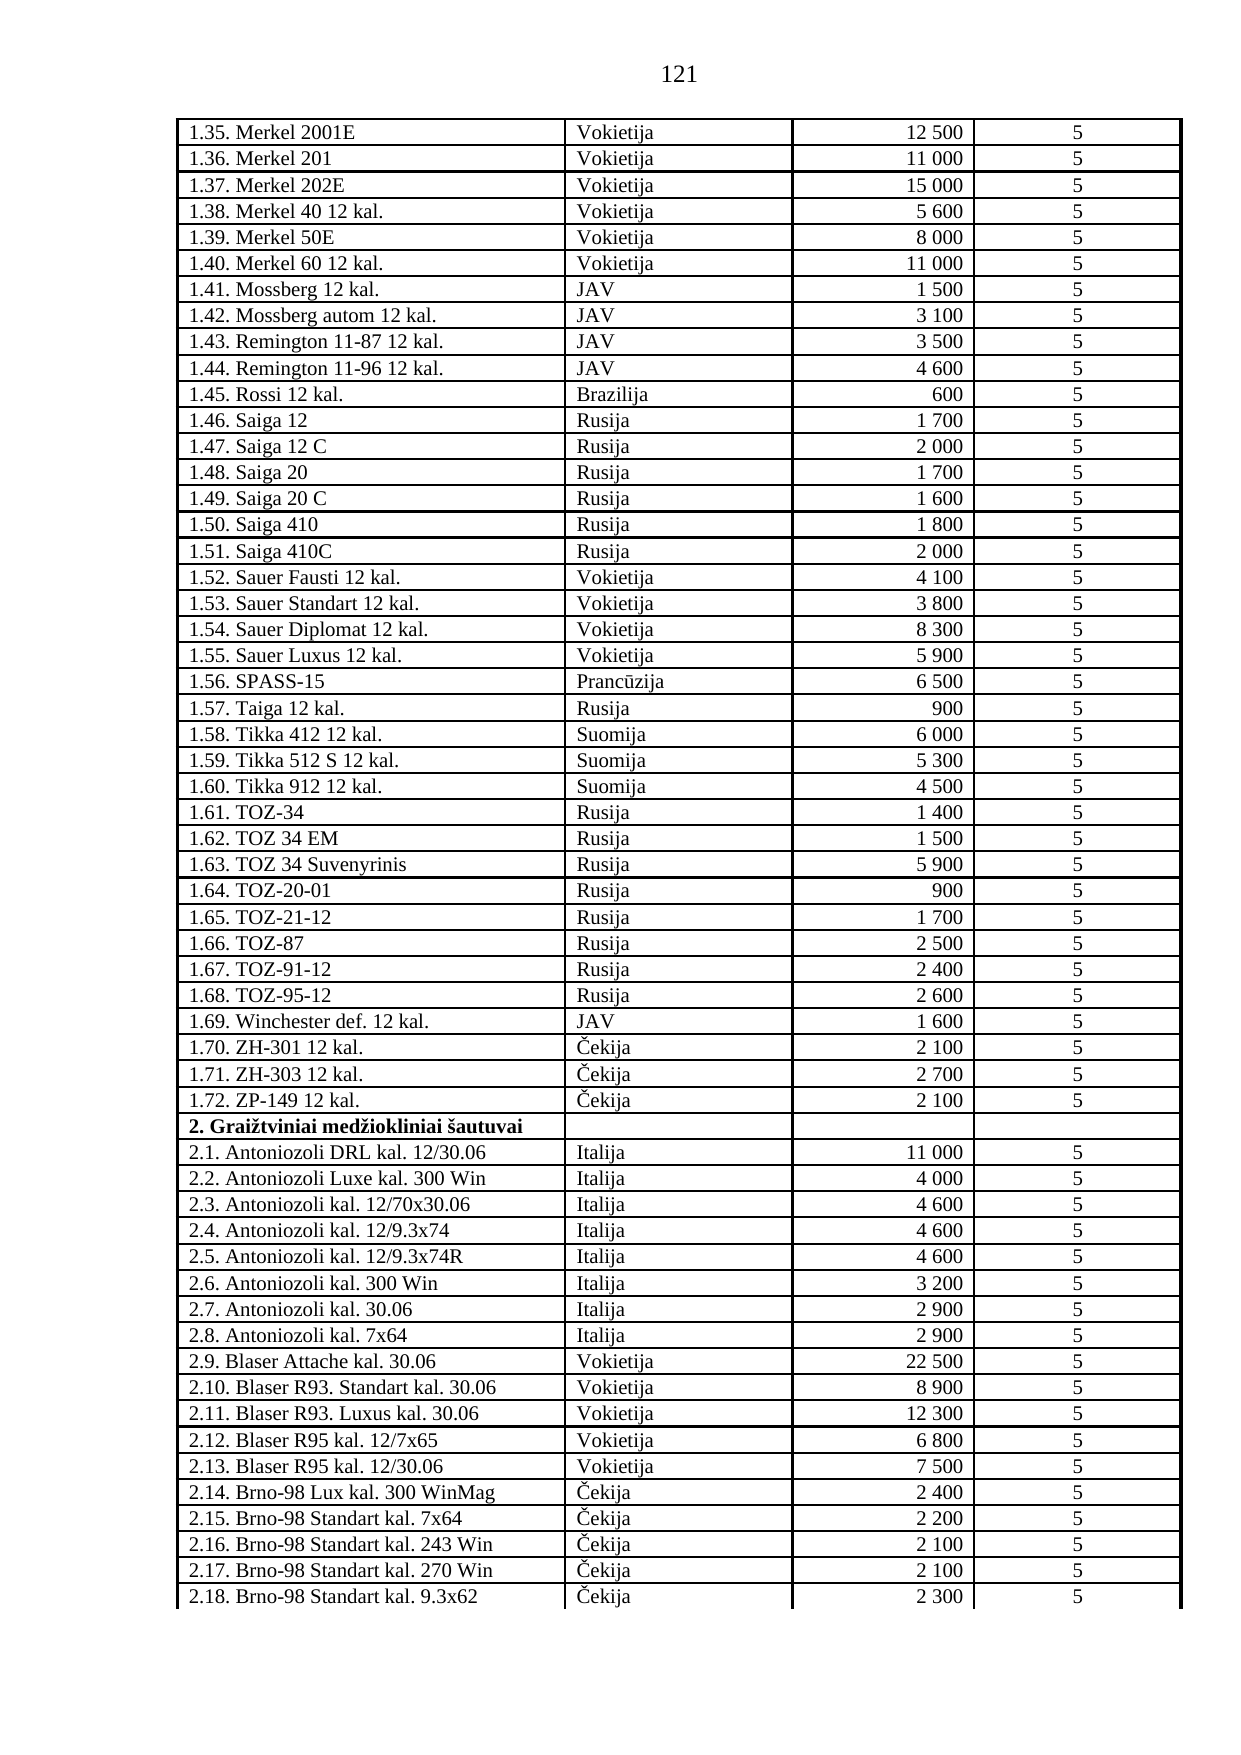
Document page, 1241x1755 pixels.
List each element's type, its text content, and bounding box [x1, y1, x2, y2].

table_cell 5 [975, 1192, 1179, 1216]
table_cell 1.68. TOZ-95-12 [179, 983, 564, 1007]
table_cell 1.38. Merkel 40 12 kal. [179, 199, 564, 223]
table_cell 1.60. Tikka 912 12 kal. [179, 774, 564, 798]
table_cell 2.10. Blaser R93. Standart kal. 30.06 [179, 1375, 564, 1399]
table_cell 5 [975, 695, 1179, 719]
table_cell 5 [975, 1035, 1179, 1059]
table_cell 12 500 [794, 120, 973, 144]
table_cell Vokietija [566, 225, 791, 249]
table_cell Čekija [566, 1061, 791, 1086]
table_cell 5 [975, 1061, 1179, 1086]
table_cell 5 [975, 722, 1179, 746]
table_cell 600 [794, 382, 973, 406]
table_cell 5 [975, 1454, 1179, 1478]
table_cell 5 [975, 120, 1179, 144]
table_cell 5 [975, 591, 1179, 615]
table_cell 2.2. Antoniozoli Luxe kal. 300 Win [179, 1166, 564, 1190]
table_cell 2 500 [794, 931, 973, 955]
table_cell JAV [566, 329, 791, 353]
table_cell 1.43. Remington 11-87 12 kal. [179, 329, 564, 353]
table_cell 5 [975, 826, 1179, 850]
table_cell 5 [975, 617, 1179, 641]
table_cell 2.6. Antoniozoli kal. 300 Win [179, 1271, 564, 1295]
table_cell Italija [566, 1323, 791, 1347]
table_cell Rusija [566, 695, 791, 719]
table_cell [566, 1114, 791, 1138]
table_cell 5 [975, 199, 1179, 223]
table_cell 4 600 [794, 1192, 973, 1216]
table_cell 900 [794, 879, 973, 902]
table_cell 1 600 [794, 486, 973, 510]
table_cell [794, 1114, 973, 1138]
table_cell 1.42. Mossberg autom 12 kal. [179, 303, 564, 327]
table_cell 5 [975, 1245, 1179, 1268]
table_cell 2 400 [794, 957, 973, 981]
table_cell 1.58. Tikka 412 12 kal. [179, 722, 564, 746]
table_cell 5 [975, 643, 1179, 667]
table_cell 8 300 [794, 617, 973, 641]
table_cell 4 100 [794, 565, 973, 589]
table_cell 5 [975, 1375, 1179, 1399]
table_cell 5 [975, 303, 1179, 327]
table_cell Italija [566, 1218, 791, 1242]
table_cell Rusija [566, 826, 791, 850]
table_cell 5 [975, 251, 1179, 275]
table_cell 1.53. Sauer Standart 12 kal. [179, 591, 564, 615]
table_cell 1.69. Winchester def. 12 kal. [179, 1009, 564, 1033]
table_cell 5 [975, 983, 1179, 1007]
table_cell 1 700 [794, 460, 973, 484]
table_cell 5 [975, 800, 1179, 824]
table_cell 5 [975, 460, 1179, 484]
table_cell Italija [566, 1271, 791, 1295]
table_cell 1.67. TOZ-91-12 [179, 957, 564, 981]
table_cell 2 900 [794, 1297, 973, 1321]
table_cell 4 600 [794, 1245, 973, 1268]
table_cell 2 700 [794, 1061, 973, 1086]
table_cell Italija [566, 1245, 791, 1268]
table_cell JAV [566, 356, 791, 379]
table_cell 5 300 [794, 748, 973, 772]
table_cell 1.51. Saiga 410C [179, 539, 564, 563]
table_cell 2 100 [794, 1088, 973, 1112]
table_cell Rusija [566, 983, 791, 1007]
table_cell 4 500 [794, 774, 973, 798]
table_cell Rusija [566, 513, 791, 536]
table_cell Vokietija [566, 173, 791, 197]
table_cell Vokietija [566, 1454, 791, 1478]
table_cell 8 900 [794, 1375, 973, 1399]
table_cell 1.72. ZP-149 12 kal. [179, 1088, 564, 1112]
table_cell 1.56. SPASS-15 [179, 669, 564, 693]
table_cell 11 000 [794, 251, 973, 275]
table_cell 1.40. Merkel 60 12 kal. [179, 251, 564, 275]
table_cell 5 [975, 486, 1179, 510]
table_cell 5 [975, 539, 1179, 563]
table_cell 5 [975, 1323, 1179, 1347]
table_cell 5 [975, 1349, 1179, 1373]
table_cell 5 [975, 1584, 1179, 1608]
table_cell Vokietija [566, 643, 791, 667]
table_cell 1.62. TOZ 34 EM [179, 826, 564, 850]
table_cell 5 [975, 774, 1179, 798]
table_cell 2 000 [794, 434, 973, 458]
table_cell 5 [975, 173, 1179, 197]
table_cell Čekija [566, 1506, 791, 1530]
table_cell 3 500 [794, 329, 973, 353]
table_cell Vokietija [566, 199, 791, 223]
table_cell 5 [975, 748, 1179, 772]
table_cell 1.36. Merkel 201 [179, 146, 564, 170]
table_cell 5 [975, 1140, 1179, 1164]
table_cell 2.18. Brno-98 Standart kal. 9.3x62 [179, 1584, 564, 1608]
table_cell 2 100 [794, 1532, 973, 1556]
table_cell Italija [566, 1166, 791, 1190]
table_cell 5 [975, 1166, 1179, 1190]
table_cell 1.50. Saiga 410 [179, 513, 564, 536]
table_cell 1.39. Merkel 50E [179, 225, 564, 249]
table_cell 5 [975, 1218, 1179, 1242]
table_cell Rusija [566, 408, 791, 432]
table_cell 1 700 [794, 408, 973, 432]
table_cell 2.4. Antoniozoli kal. 12/9.3x74 [179, 1218, 564, 1242]
table_cell Vokietija [566, 120, 791, 144]
table_cell Rusija [566, 957, 791, 981]
table_cell 4 600 [794, 356, 973, 379]
table_cell Vokietija [566, 1349, 791, 1373]
table_cell 1.64. TOZ-20-01 [179, 879, 564, 902]
table_cell 5 [975, 905, 1179, 929]
table_cell 2.9. Blaser Attache kal. 30.06 [179, 1349, 564, 1373]
table_cell 5 [975, 565, 1179, 589]
table_cell Italija [566, 1192, 791, 1216]
table_cell Vokietija [566, 591, 791, 615]
table_cell 5 900 [794, 852, 973, 876]
table_cell 7 500 [794, 1454, 973, 1478]
table_cell 1.35. Merkel 2001E [179, 120, 564, 144]
table_cell 2 100 [794, 1035, 973, 1059]
table_cell 5 [975, 1009, 1179, 1033]
table_cell 5 [975, 669, 1179, 693]
table_cell JAV [566, 1009, 791, 1033]
table_cell Suomija [566, 722, 791, 746]
table_cell 2.3. Antoniozoli kal. 12/70x30.06 [179, 1192, 564, 1216]
table_cell 2.14. Brno-98 Lux kal. 300 WinMag [179, 1480, 564, 1504]
table_cell 4 600 [794, 1218, 973, 1242]
table_cell 11 000 [794, 146, 973, 170]
table_cell 2 100 [794, 1558, 973, 1582]
table_cell 5 [975, 513, 1179, 536]
table_cell 2.5. Antoniozoli kal. 12/9.3x74R [179, 1245, 564, 1268]
table_cell 1 800 [794, 513, 973, 536]
table_cell JAV [566, 277, 791, 301]
table_cell Brazilija [566, 382, 791, 406]
table_cell 2.8. Antoniozoli kal. 7x64 [179, 1323, 564, 1347]
table_cell 8 000 [794, 225, 973, 249]
table_cell 5 [975, 329, 1179, 353]
table_cell 900 [794, 695, 973, 719]
table_cell 5 [975, 1401, 1179, 1425]
table_cell 1.59. Tikka 512 S 12 kal. [179, 748, 564, 772]
table_cell Rusija [566, 434, 791, 458]
table_cell 5 [975, 1506, 1179, 1530]
table_cell Vokietija [566, 251, 791, 275]
table_cell 1.71. ZH-303 12 kal. [179, 1061, 564, 1086]
table_cell 15 000 [794, 173, 973, 197]
table_cell Čekija [566, 1088, 791, 1112]
table_cell 5 [975, 1558, 1179, 1582]
table_cell 5 [975, 408, 1179, 432]
table_cell 5 [975, 1480, 1179, 1504]
table_cell 5 [975, 382, 1179, 406]
table_cell 5 [975, 1428, 1179, 1452]
table_cell 5 [975, 1297, 1179, 1321]
table_cell 2.15. Brno-98 Standart kal. 7x64 [179, 1506, 564, 1530]
table_cell Čekija [566, 1584, 791, 1608]
table_cell 1.44. Remington 11-96 12 kal. [179, 356, 564, 379]
table_cell 1.57. Taiga 12 kal. [179, 695, 564, 719]
table_cell 5 [975, 1088, 1179, 1112]
table_cell 11 000 [794, 1140, 973, 1164]
table_cell 2.13. Blaser R95 kal. 12/30.06 [179, 1454, 564, 1478]
table_cell 1.47. Saiga 12 C [179, 434, 564, 458]
table_cell Vokietija [566, 565, 791, 589]
table_cell 1.48. Saiga 20 [179, 460, 564, 484]
table_cell 2.11. Blaser R93. Luxus kal. 30.06 [179, 1401, 564, 1425]
table_cell Vokietija [566, 1375, 791, 1399]
table_cell Italija [566, 1297, 791, 1321]
table_cell 5 [975, 225, 1179, 249]
table_cell 5 [975, 1271, 1179, 1295]
table_cell 5 [975, 852, 1179, 876]
table_cell 1.63. TOZ 34 Suvenyrinis [179, 852, 564, 876]
table_cell 1.54. Sauer Diplomat 12 kal. [179, 617, 564, 641]
table_cell Rusija [566, 539, 791, 563]
table_cell 5 [975, 931, 1179, 955]
table_cell [975, 1114, 1179, 1138]
table_cell Čekija [566, 1558, 791, 1582]
table_cell 1 700 [794, 905, 973, 929]
table_cell Rusija [566, 852, 791, 876]
table_cell Rusija [566, 800, 791, 824]
table_cell 3 100 [794, 303, 973, 327]
table_cell 1.49. Saiga 20 C [179, 486, 564, 510]
table_cell 1 500 [794, 277, 973, 301]
table_cell 3 200 [794, 1271, 973, 1295]
table_cell 5 [975, 356, 1179, 379]
table_cell Rusija [566, 486, 791, 510]
table_cell Rusija [566, 879, 791, 902]
table_cell Rusija [566, 905, 791, 929]
table_cell 2.7. Antoniozoli kal. 30.06 [179, 1297, 564, 1321]
table_cell 1 500 [794, 826, 973, 850]
table_cell Čekija [566, 1035, 791, 1059]
table_cell Vokietija [566, 617, 791, 641]
table_cell 2 000 [794, 539, 973, 563]
table_cell 2 300 [794, 1584, 973, 1608]
table_cell 1.66. TOZ-87 [179, 931, 564, 955]
table_cell 6 800 [794, 1428, 973, 1452]
table_cell Vokietija [566, 1401, 791, 1425]
table_cell 5 [975, 434, 1179, 458]
table_cell 2.17. Brno-98 Standart kal. 270 Win [179, 1558, 564, 1582]
table_cell 2.12. Blaser R95 kal. 12/7x65 [179, 1428, 564, 1452]
table_cell 1.46. Saiga 12 [179, 408, 564, 432]
table_cell 4 000 [794, 1166, 973, 1190]
table_cell 6 500 [794, 669, 973, 693]
table_cell 5 [975, 146, 1179, 170]
table_cell 5 [975, 277, 1179, 301]
table_cell Vokietija [566, 1428, 791, 1452]
table_cell Vokietija [566, 146, 791, 170]
table_cell Rusija [566, 931, 791, 955]
table_cell 6 000 [794, 722, 973, 746]
table_cell 3 800 [794, 591, 973, 615]
table_cell Čekija [566, 1480, 791, 1504]
table_cell 1 600 [794, 1009, 973, 1033]
table_cell 12 300 [794, 1401, 973, 1425]
table_cell 5 [975, 1532, 1179, 1556]
table_cell 22 500 [794, 1349, 973, 1373]
table_cell 2. Graižtviniai medžiokliniai šautuvai [179, 1114, 564, 1138]
table_cell 1.70. ZH-301 12 kal. [179, 1035, 564, 1059]
table_cell 2 900 [794, 1323, 973, 1347]
table_cell 1.37. Merkel 202E [179, 173, 564, 197]
table_cell 2 400 [794, 1480, 973, 1504]
table_cell 1.61. TOZ-34 [179, 800, 564, 824]
table_cell 1.52. Sauer Fausti 12 kal. [179, 565, 564, 589]
table_cell 1.55. Sauer Luxus 12 kal. [179, 643, 564, 667]
table_cell 5 600 [794, 199, 973, 223]
table_cell 5 [975, 879, 1179, 902]
table_cell Suomija [566, 748, 791, 772]
table_cell Italija [566, 1140, 791, 1164]
table_cell Čekija [566, 1532, 791, 1556]
table_cell 1.41. Mossberg 12 kal. [179, 277, 564, 301]
table_cell Rusija [566, 460, 791, 484]
table_cell 2 200 [794, 1506, 973, 1530]
table_cell 2.1. Antoniozoli DRL kal. 12/30.06 [179, 1140, 564, 1164]
table_cell 1.65. TOZ-21-12 [179, 905, 564, 929]
table_cell 5 900 [794, 643, 973, 667]
table_cell 2 600 [794, 983, 973, 1007]
table_cell 5 [975, 957, 1179, 981]
table_cell 1 400 [794, 800, 973, 824]
table_cell 2.16. Brno-98 Standart kal. 243 Win [179, 1532, 564, 1556]
table_cell JAV [566, 303, 791, 327]
table_cell Suomija [566, 774, 791, 798]
table_cell Prancūzija [566, 669, 791, 693]
table_cell 1.45. Rossi 12 kal. [179, 382, 564, 406]
